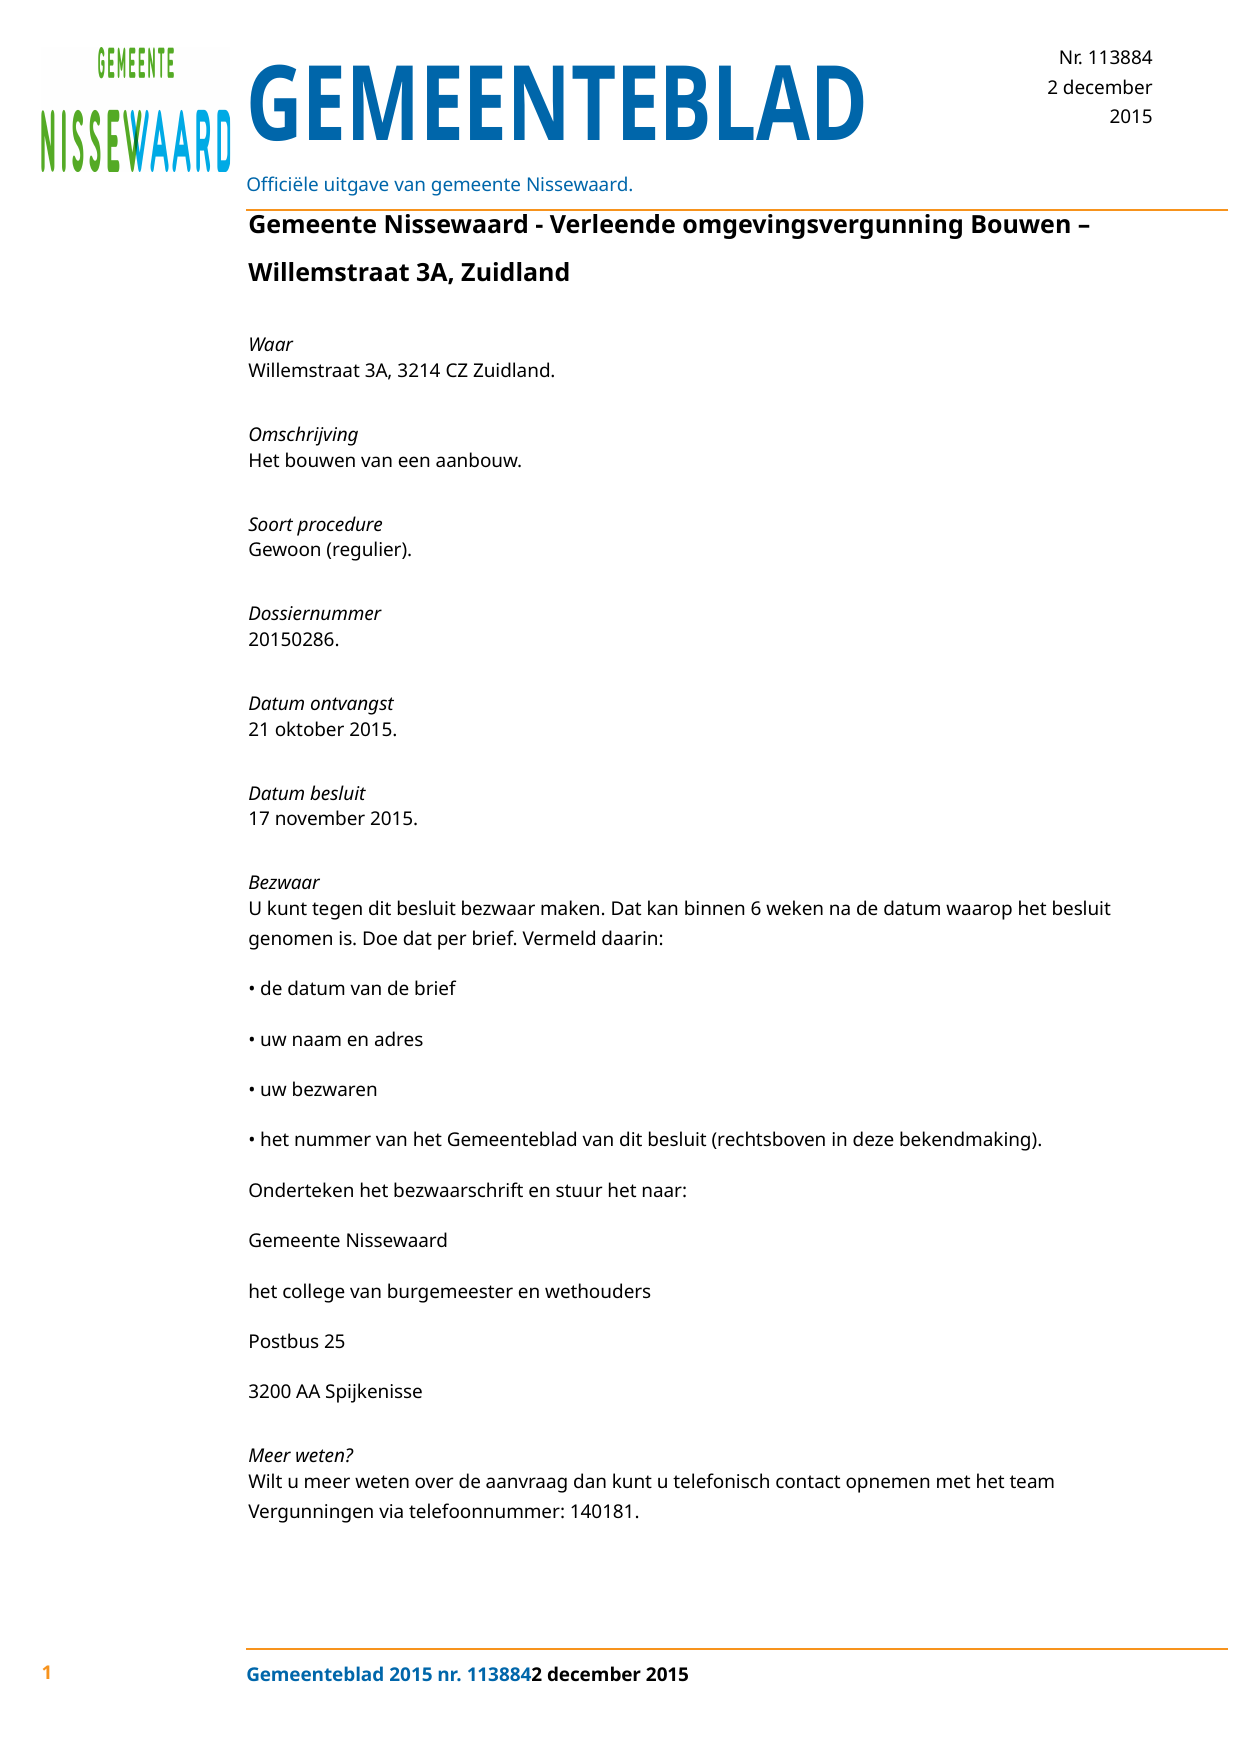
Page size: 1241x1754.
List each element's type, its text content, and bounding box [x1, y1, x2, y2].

text • de datum van de brief [248, 975, 1152, 1001]
text Datum besluit [248, 780, 1152, 806]
text U kunt tegen dit besluit bezwaar maken. Dat kan binnen 6 weken na de datum waarop het besluit genomen is. Doe dat per brief. Vermeld daarin: [248, 895, 1152, 951]
text Postbus 25 [248, 1328, 1152, 1354]
text het college van burgemeester en wethouders [248, 1278, 1152, 1303]
text 3200 AA Spijkenisse [248, 1379, 1152, 1404]
text Wilt u meer weten over de aanvraag dan kunt u telefonisch contact opnemen met het team Vergunningen via telefoonnummer: 140181. [248, 1468, 1152, 1524]
text • uw bezwaren [248, 1076, 1152, 1102]
text Willemstraat 3A, 3214 CZ Zuidland. [248, 357, 1152, 383]
picture [41, 47, 231, 172]
picture [176, 157, 187, 172]
text • uw naam en adres [248, 1026, 1152, 1051]
text Omschrijving [248, 421, 1152, 447]
text Soort procedure [248, 511, 1152, 537]
picture [222, 122, 227, 160]
picture [154, 157, 165, 172]
text Het bouwen van een aanbouw. [248, 447, 1152, 473]
text Bezwaar [248, 869, 1152, 895]
text Onderteken het bezwaarschrift en stuur het naar: [248, 1177, 1152, 1203]
text 20150286. [248, 626, 1152, 652]
text 21 oktober 2015. [248, 716, 1152, 742]
text Waar [248, 331, 1152, 357]
text Gemeente Nissewaard - Verleende omgevingsvergunning Bouwen – Willemstraat 3A, Zuidland [248, 211, 1152, 288]
text 17 november 2015. [248, 806, 1152, 831]
picture [200, 151, 206, 172]
text • het nummer van het Gemeenteblad van dit besluit (rechtsboven in deze bekendmaking). [248, 1127, 1152, 1152]
text Datum ontvangst [248, 690, 1152, 716]
text Gewoon (regulier). [248, 537, 1152, 562]
text Gemeente Nissewaard [248, 1227, 1152, 1253]
text Meer weten? [248, 1443, 1152, 1468]
picture [201, 122, 206, 138]
text Dossiernummer [248, 601, 1152, 626]
